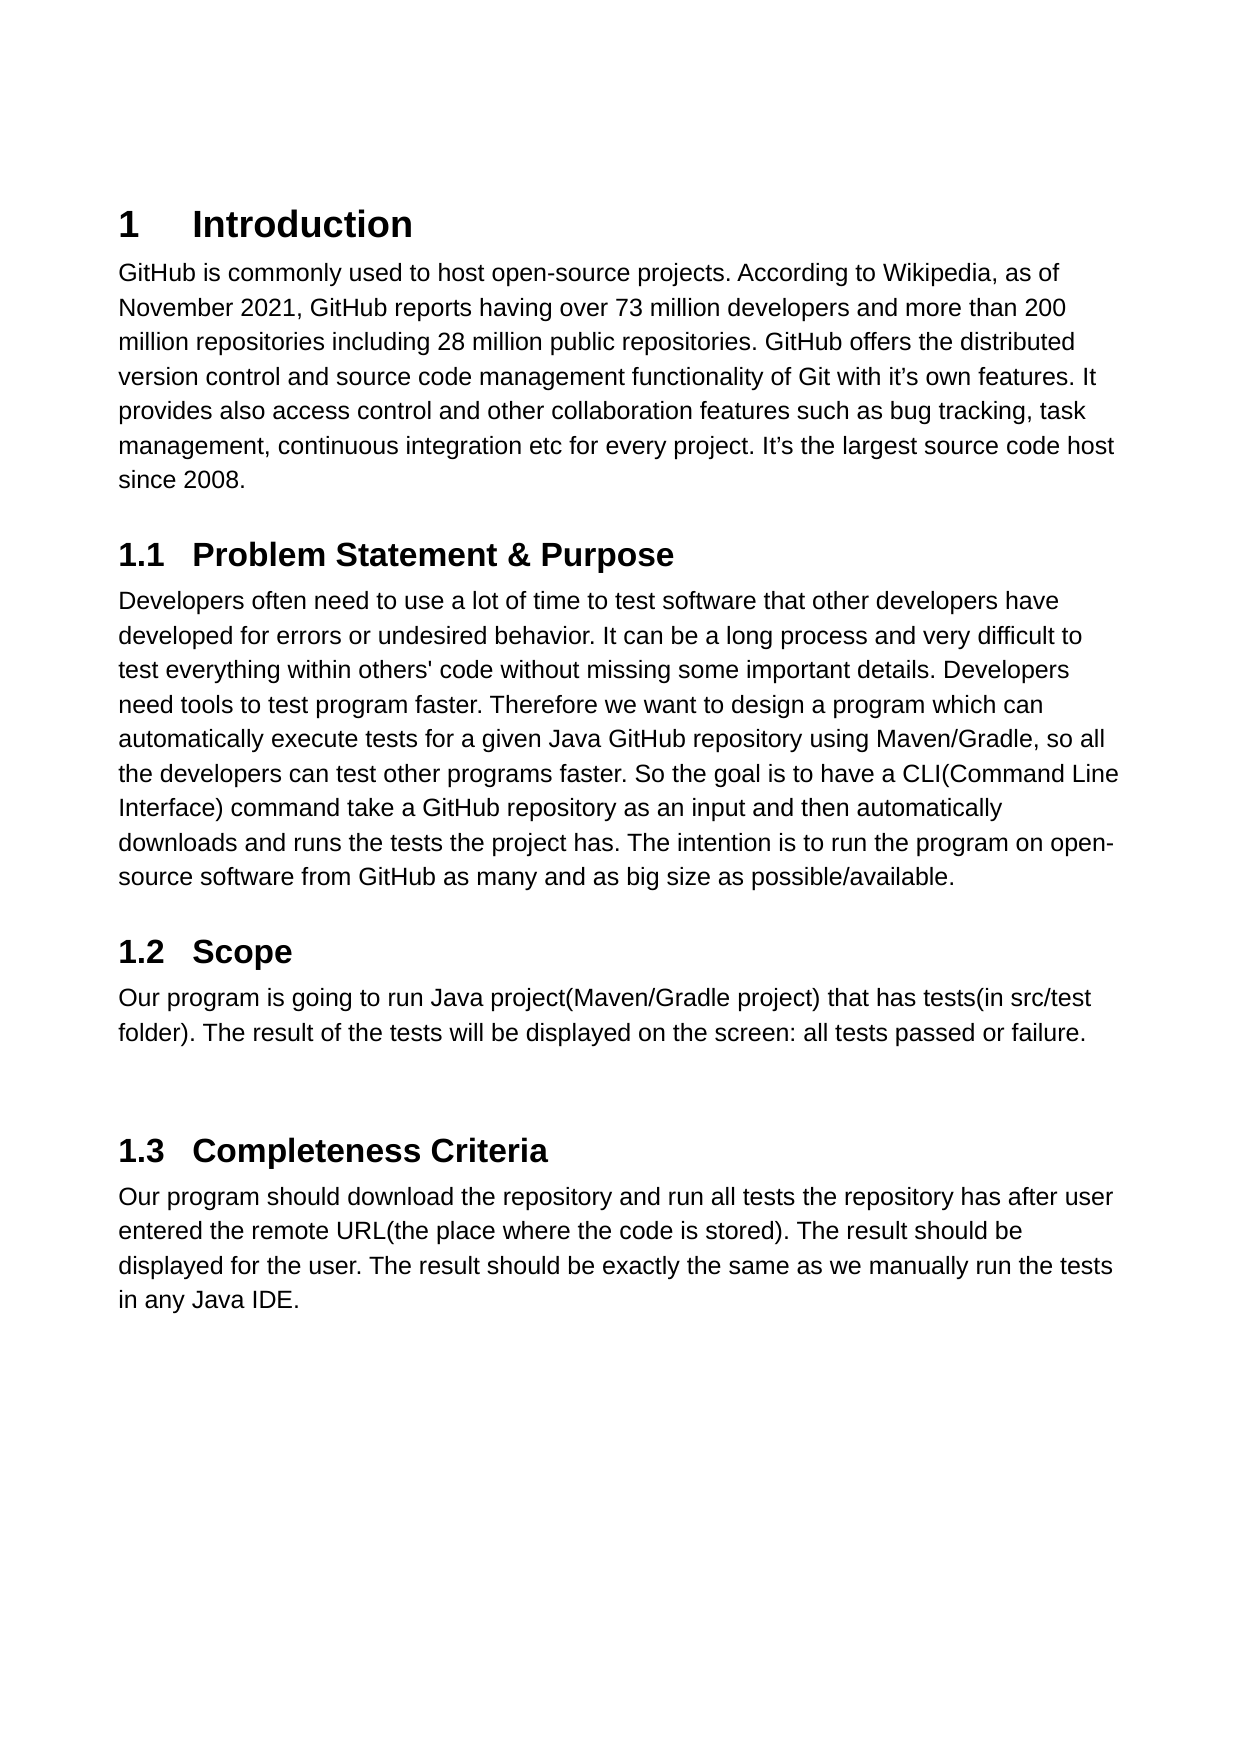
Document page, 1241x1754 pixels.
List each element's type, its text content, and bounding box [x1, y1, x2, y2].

text Developers often need to use a lot of time to test software that other developers have developed for errors or undesired behavior. It can be a long process and very difficult to test everything within others' code without missing some important details. Developers need tools to test program faster. Therefore we want to design a program which can automatically execute tests for a given Java GitHub repository using Maven/Gradle, so all the developers can test other programs faster. So the goal is to have a CLI(Command Line Interface) command take a GitHub repository as an input and then automatically downloads and runs the tests the project has. The intention is to run the program on open-source software from GitHub as many and as big size as possible/available. [118, 586, 1122, 891]
text GitHub is commonly used to host open-source projects. According to Wikipedia, as of November 2021, GitHub reports having over 73 million developers and more than 200 million repositories including 28 million public repositories. GitHub offers the distributed version control and source code management functionality of Git with it’s own features. It provides also access control and other collaboration features such as bug tracking, task management, continuous integration etc for every project. It’s the largest source code host since 2008. [118, 258, 1122, 494]
subtitle Problem Statement & Purpose [118, 535, 1122, 574]
subtitle Introduction [118, 202, 1122, 246]
subtitle Completeness Criteria [118, 1131, 1122, 1169]
subtitle Scope [118, 932, 1122, 971]
text Our program should download the repository and run all tests the repository has after user entered the remote URL(the place where the code is stored). The result should be displayed for the user. The result should be exactly the same as we manually run the tests in any Java IDE. [118, 1182, 1122, 1314]
text Our program is going to run Java project(Maven/Gradle project) that has tests(in src/test folder). The result of the tests will be displayed on the screen: all tests passed or failure. [118, 983, 1122, 1046]
